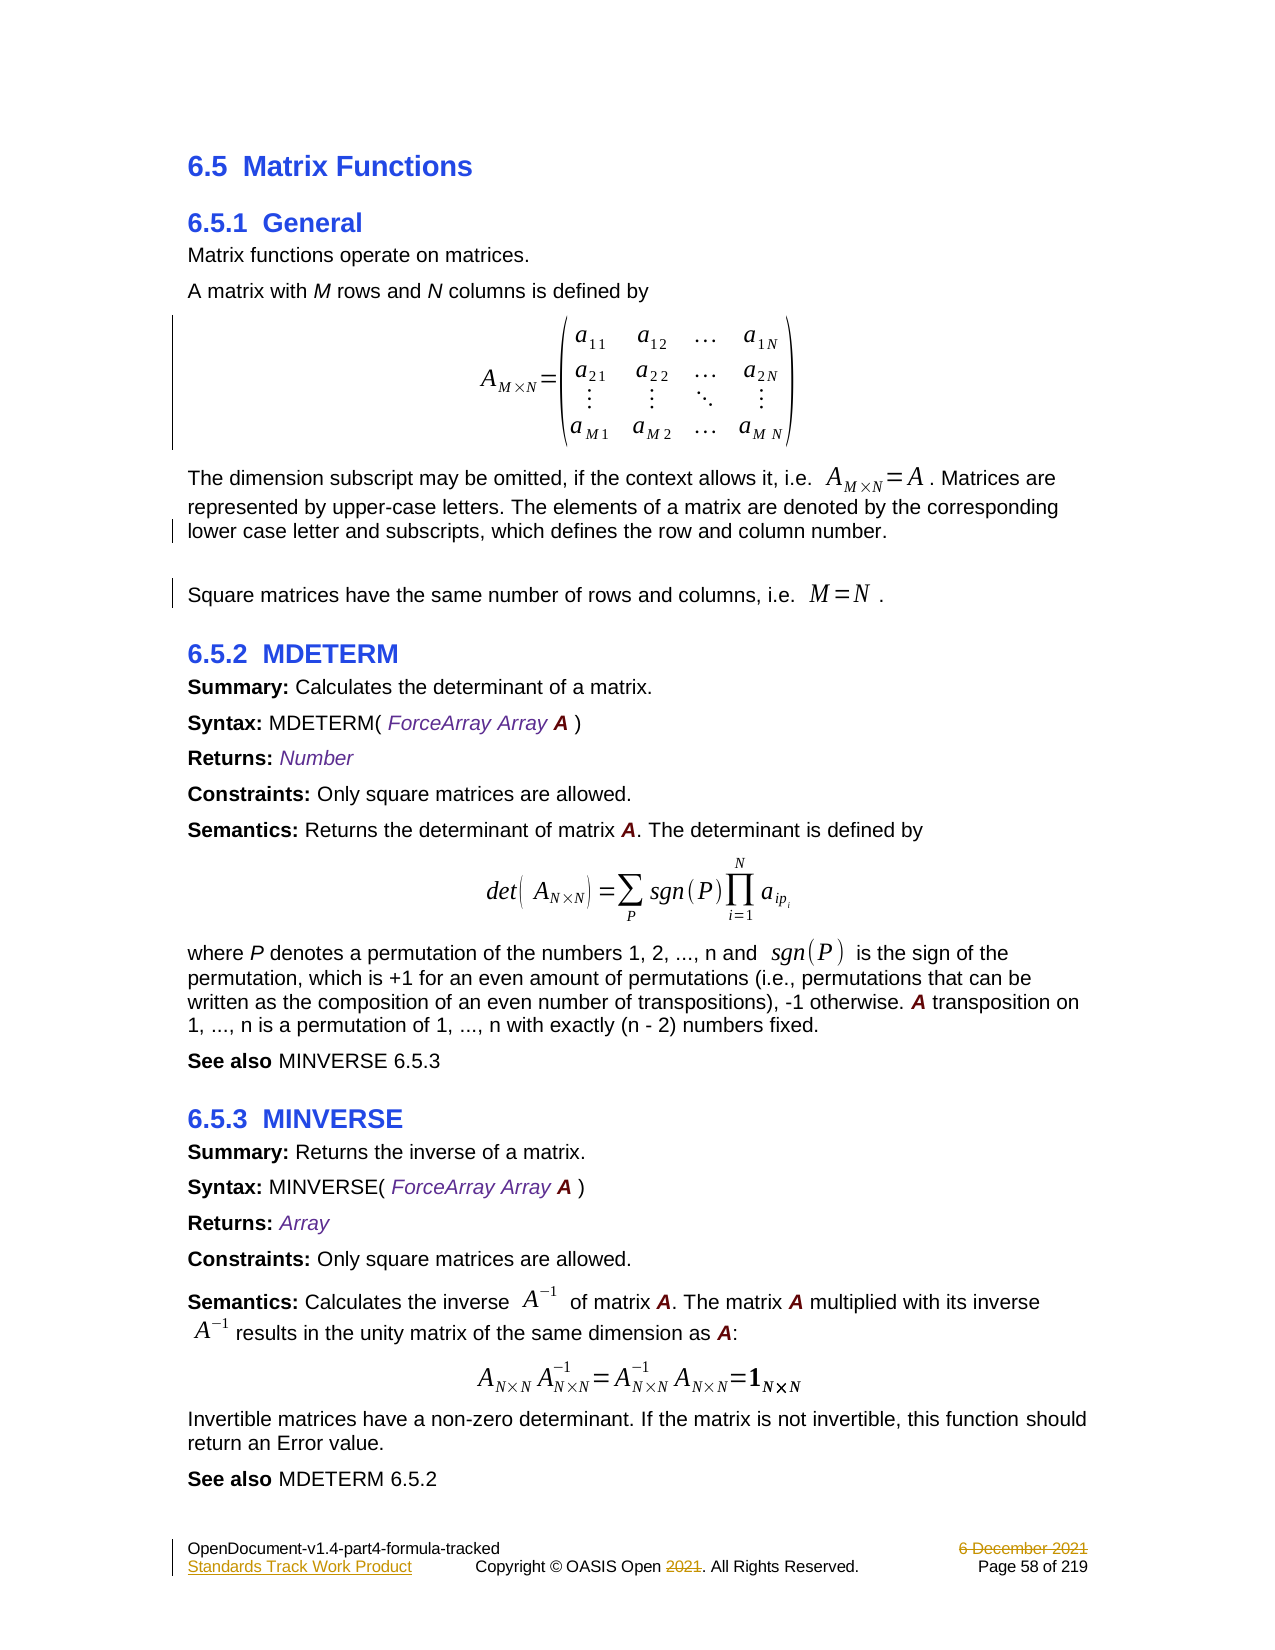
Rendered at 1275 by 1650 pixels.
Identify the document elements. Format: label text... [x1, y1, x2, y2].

text Constraints: Only square matrices are allowed. [187, 782, 1088, 806]
text Invertible matrices have a non-zero determinant. If the matrix is not invertible, this function should return an Error value. [187, 1408, 1088, 1455]
text Syntax: MDETERM( ForceArray Array A ) [187, 711, 1088, 735]
subtitle General [187, 207, 1088, 237]
text The dimension subscript may be omitted, if the context allows it, i.e. . Matrices are represented by upper-case letters. The elements of a matrix are denoted by the corresponding lower case letter and subscripts, which defines the row and column number. [187, 462, 1088, 566]
subtitle Matrix Functions [187, 150, 1088, 182]
text A matrix with M rows and N columns is defined by [187, 279, 1088, 303]
text Square matrices have the same number of rows and columns, i.e. . [187, 578, 1088, 608]
text Matrix functions operate on matrices. [187, 243, 1088, 267]
text Syntax: MINVERSE( ForceArray Array A ) [187, 1176, 1088, 1199]
text Summary: Returns the inverse of a matrix. [187, 1140, 1088, 1164]
text where P denotes a permutation of the numbers 1, 2, ..., n and is the sign of the permutation, which is +1 for an even amount of permutations (i.e., permutations that can be written as the composition of an even number of transpositions), -1 otherwise. A transposition on 1, ..., n is a permutation of 1, ..., n with exactly (n - 2) numbers fixed. [187, 937, 1088, 1037]
text See also MDETERM 6.5.2 [187, 1467, 1088, 1491]
text Semantics: Calculates the inverse of matrix A. The matrix A multiplied with its inverse results in the unity matrix of the same dimension as A: [187, 1283, 1088, 1345]
subtitle MDETERM [187, 639, 1088, 669]
text See also MINVERSE 6.5.3 [187, 1049, 1088, 1073]
subtitle MINVERSE [187, 1104, 1088, 1134]
text Returns: Array [187, 1211, 1088, 1235]
text Constraints: Only square matrices are allowed. [187, 1247, 1088, 1271]
text Returns: Number [187, 747, 1088, 770]
text Semantics: Returns the determinant of matrix A. The determinant is defined by [187, 818, 1088, 842]
text Summary: Calculates the determinant of a matrix. [187, 676, 1088, 699]
